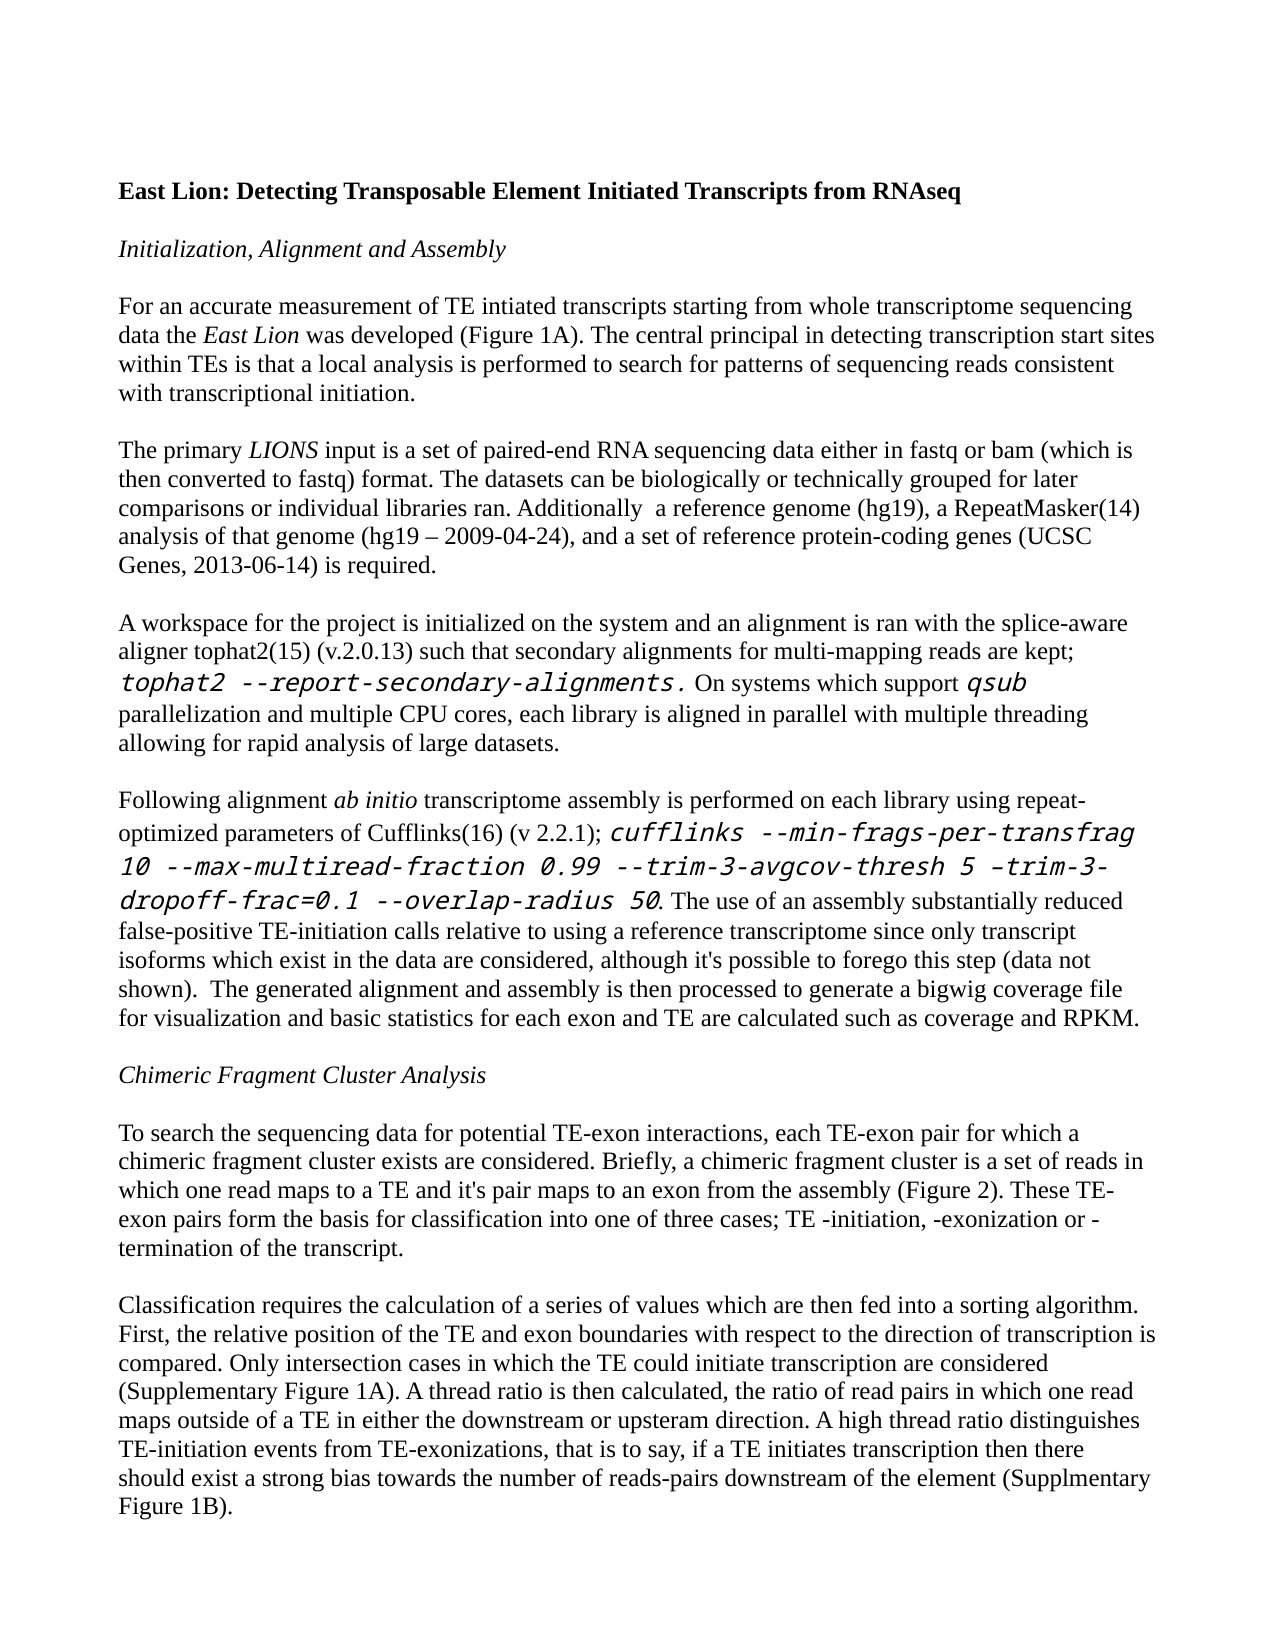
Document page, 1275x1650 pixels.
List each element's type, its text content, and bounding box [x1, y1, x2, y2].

text The primary LIONS input is a set of paired-end RNA sequencing data either in fastq or bam (which is then converted to fastq) format. The datasets can be biologically or technically grouped for later comparisons or individual libraries ran. Additionally a reference genome (hg19), a RepeatMasker(14) analysis of that genome (hg19 – 2009-04-24), and a set of reference protein-coding genes (UCSC Genes, 2013-06-14) is required. [118, 435, 1157, 579]
text Following alignment ab initio transcriptome assembly is performed on each library using repeat-optimized parameters of Cufflinks(16) (v 2.2.1); cufflinks --min-frags-per-transfrag 10 --max-multiread-fraction 0.99 --trim-3-avgcov-thresh 5 –trim-3-dropoff-frac=0.1 --overlap-radius 50. The use of an assembly substantially reduced false-positive TE-initiation calls relative to using a reference transcriptome since only transcript isoforms which exist in the data are considered, although it's possible to forego this step (data not shown). The generated alignment and assembly is then processed to generate a bigwig coverage file for visualization and basic statistics for each exon and TE are calculated such as coverage and RPKM. [118, 785, 1157, 1031]
text For an accurate measurement of TE intiated transcripts starting from whole transcriptome sequencing data the East Lion was developed (Figure 1A). The central principal in detecting transcription start sites within TEs is that a local analysis is performed to search for patterns of sequencing reads consistent with transcriptional initiation. [118, 291, 1157, 406]
text Chimeric Fragment Cluster Analysis [118, 1060, 1157, 1089]
text Initialization, Alignment and Assembly [118, 234, 1157, 263]
text To search the sequencing data for potential TE-exon interactions, each TE-exon pair for which a chimeric fragment cluster exists are considered. Briefly, a chimeric fragment cluster is a set of reads in which one read maps to a TE and it's pair maps to an exon from the assembly (Figure 2). These TE-exon pairs form the basis for classification into one of three cases; TE -initiation, -exonization or -termination of the transcript. [118, 1118, 1157, 1261]
text A workspace for the project is initialized on the system and an alignment is ran with the splice-aware aligner tophat2(15) (v.2.0.13) such that secondary alignments for multi-mapping reads are kept; tophat2 --report-secondary-alignments. On systems which support qsub parallelization and multiple CPU cores, each library is aligned in parallel with multiple threading allowing for rapid analysis of large datasets. [118, 608, 1157, 757]
text Classification requires the calculation of a series of values which are then fed into a sorting algorithm. First, the relative position of the TE and exon boundaries with respect to the direction of transcription is compared. Only intersection cases in which the TE could initiate transcription are considered (Supplementary Figure 1A). A thread ratio is then calculated, the ratio of read pairs in which one read maps outside of a TE in either the downstream or upsteram direction. A high thread ratio distinguishes TE-initiation events from TE-exonizations, that is to say, if a TE initiates transcription then there should exist a strong bias towards the number of reads-pairs downstream of the element (Supplmentary Figure 1B). [118, 1290, 1157, 1520]
text East Lion: Detecting Transposable Element Initiated Transcripts from RNAseq [118, 176, 1157, 205]
